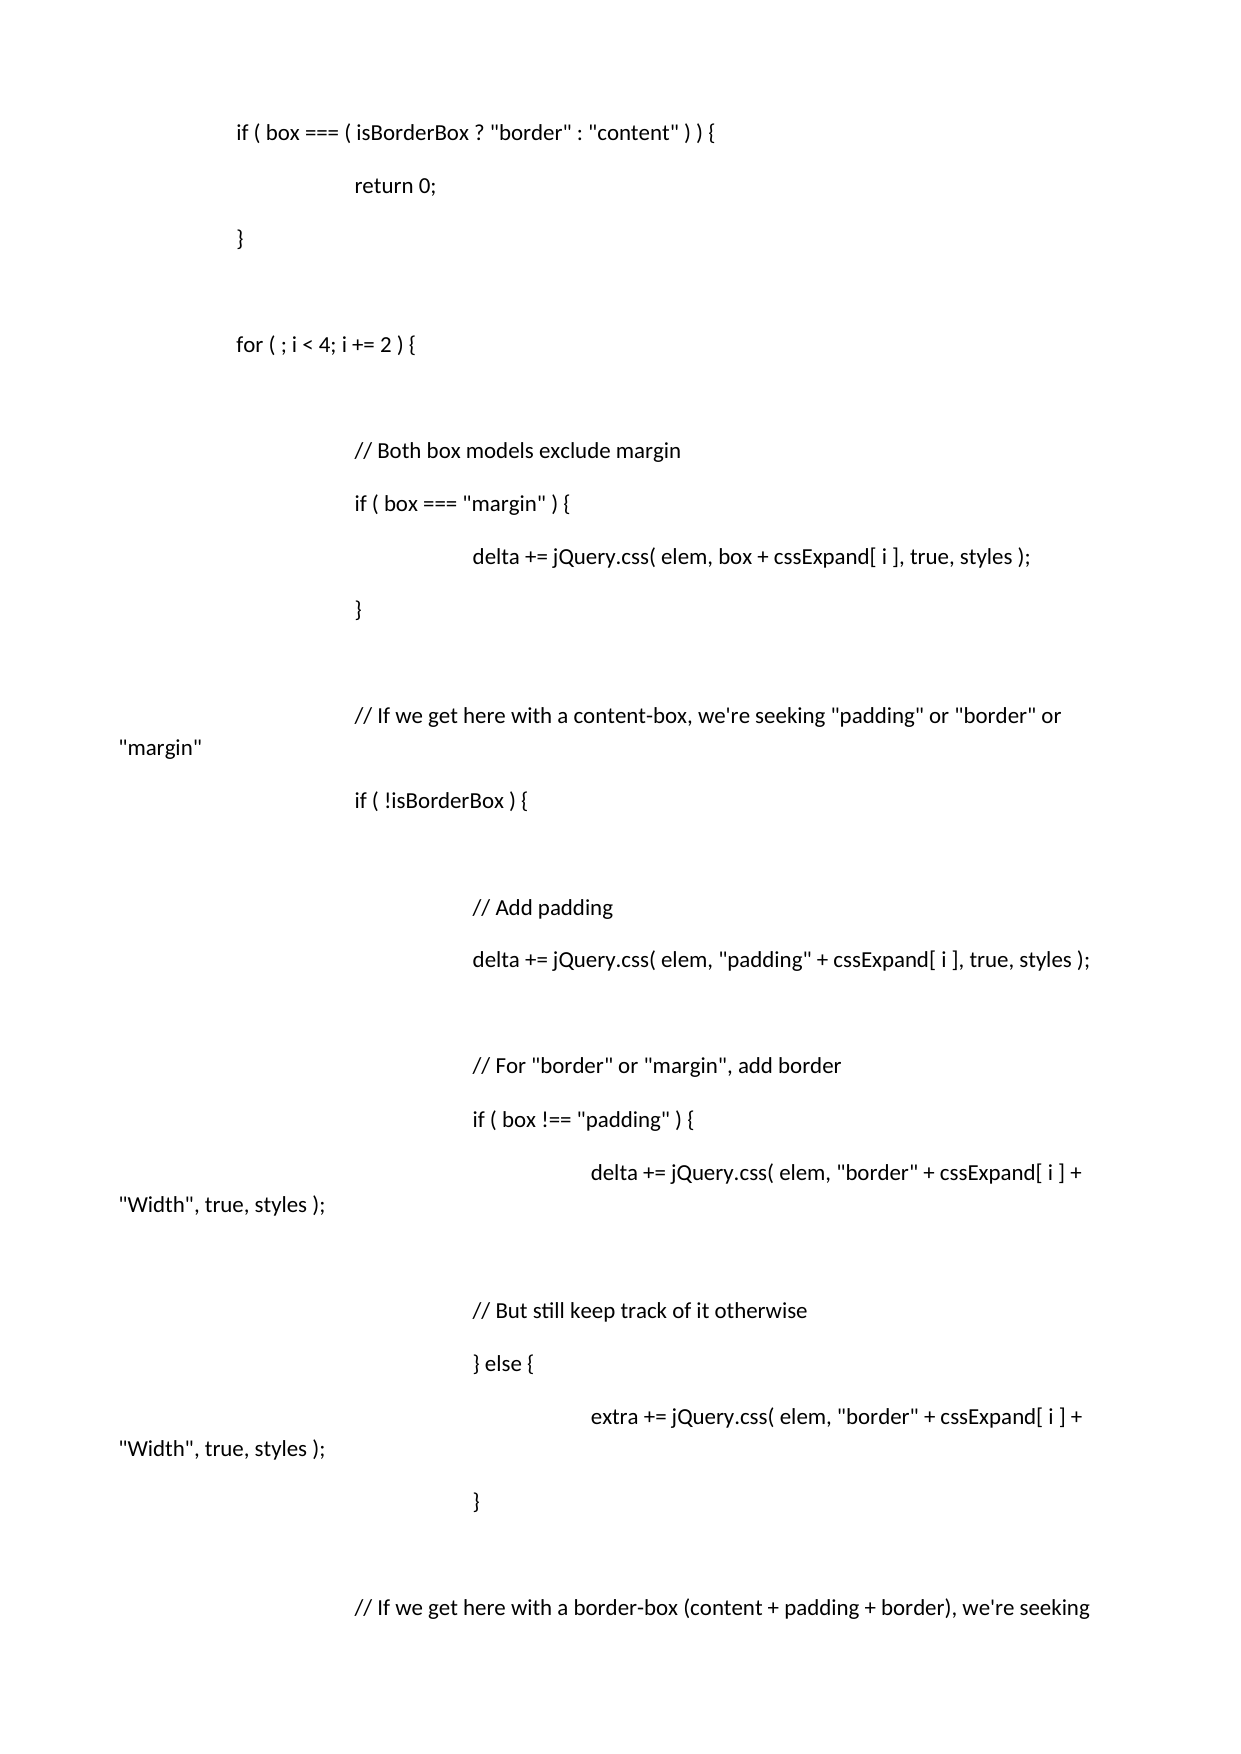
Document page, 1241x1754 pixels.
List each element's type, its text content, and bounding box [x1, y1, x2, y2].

text if ( box === ( isBorderBox ? "border" : "content" ) ) { [118, 118, 1122, 146]
text return 0; [118, 171, 1122, 199]
text // Both box models exclude margin [118, 436, 1122, 464]
text if ( box !== "padding" ) { [118, 1105, 1122, 1133]
text // But still keep track of it otherwise [118, 1296, 1122, 1324]
text delta += jQuery.css( elem, "border" + cssExpand[ i ] + "Width", true, styles ); [118, 1158, 1122, 1218]
text for ( ; i < 4; i += 2 ) { [118, 330, 1122, 358]
text } [118, 1487, 1122, 1515]
text // Add padding [118, 893, 1122, 921]
text extra += jQuery.css( elem, "border" + cssExpand[ i ] + "Width", true, styles ); [118, 1402, 1122, 1462]
text delta += jQuery.css( elem, "padding" + cssExpand[ i ], true, styles ); [118, 946, 1122, 974]
text // If we get here with a content-box, we're seeking "padding" or "border" or "margin" [118, 701, 1122, 762]
text delta += jQuery.css( elem, box + cssExpand[ i ], true, styles ); [118, 542, 1122, 570]
text if ( !isBorderBox ) { [118, 787, 1122, 814]
text if ( box === "margin" ) { [118, 489, 1122, 517]
text } else { [118, 1349, 1122, 1377]
text } [118, 224, 1122, 252]
text } [118, 595, 1122, 623]
text // If we get here with a border-box (content + padding + border), we're seeking [118, 1593, 1122, 1621]
text // For "border" or "margin", add border [118, 1052, 1122, 1080]
